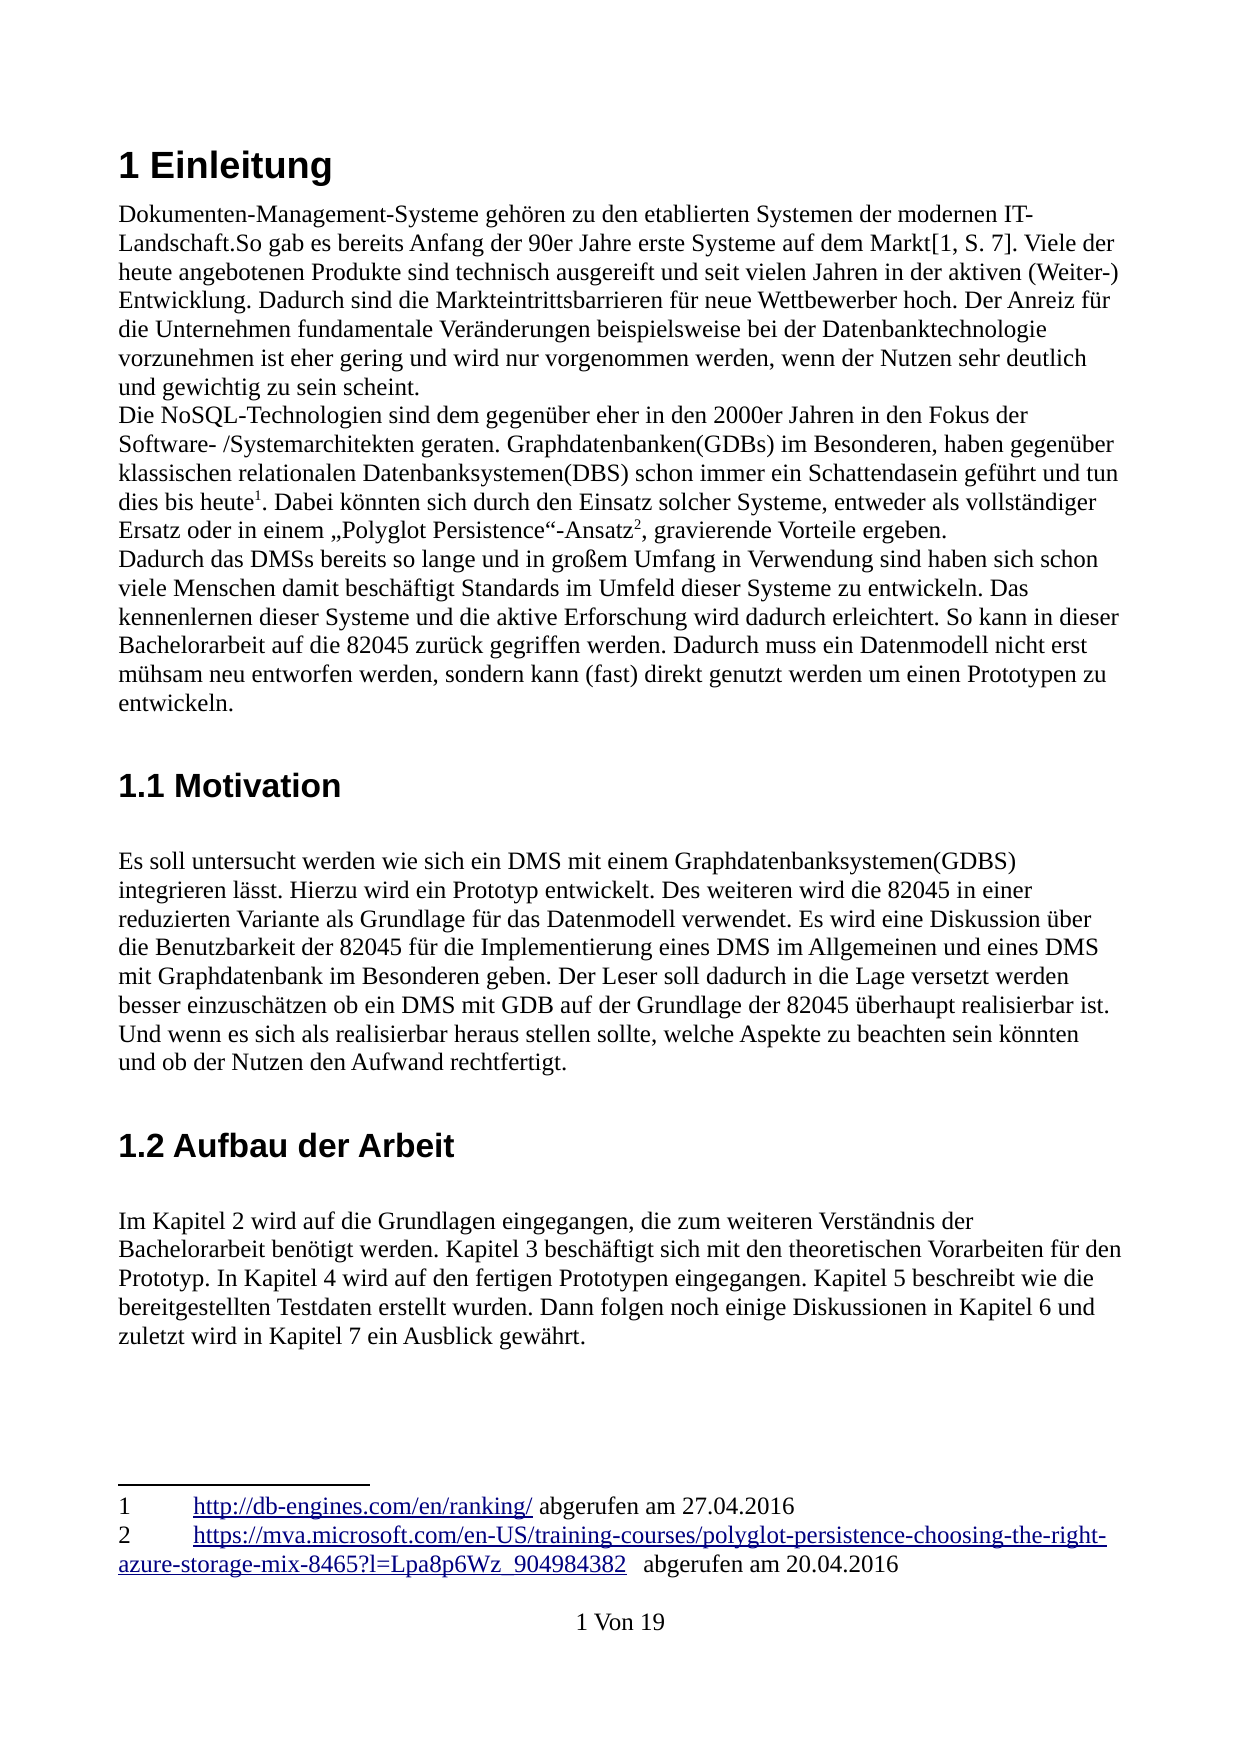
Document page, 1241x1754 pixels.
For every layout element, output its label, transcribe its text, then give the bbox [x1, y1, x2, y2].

subtitle 1.2 Aufbau der Arbeit [118, 1126, 1122, 1164]
text Dokumenten-Management-Systeme gehören zu den etablierten Systemen der modernen IT-Landschaft.So gab es bereits Anfang der 90er Jahre erste Systeme auf dem Markt[1, S. 7]. Viele der heute angebotenen Produkte sind technisch ausgereift und seit vielen Jahren in der aktiven (Weiter-) Entwicklung. Dadurch sind die Markteintrittsbarrieren für neue Wettbewerber hoch. Der Anreiz für die Unternehmen fundamentale Veränderungen beispielsweise bei der Datenbanktechnologie vorzunehmen ist eher gering und wird nur vorgenommen werden, wenn der Nutzen sehr deutlich und gewichtig zu sein scheint. [118, 199, 1122, 401]
text http://db-engines.com/en/ranking/ abgerufen am 27.04.2016 [118, 1491, 1122, 1520]
subtitle 1.1 Motivation [118, 766, 1122, 805]
text Im Kapitel 2 wird auf die Grundlagen eingegangen, die zum weiteren Verständnis der Bachelorarbeit benötigt werden. Kapitel 3 beschäftigt sich mit den theoretischen Vorarbeiten für den Prototyp. In Kapitel 4 wird auf den fertigen Prototypen eingegangen. Kapitel 5 beschreibt wie die bereitgestellten Testdaten erstellt wurden. Dann folgen noch einige Diskussionen in Kapitel 6 und zuletzt wird in Kapitel 7 ein Ausblick gewährt. [118, 1206, 1122, 1349]
text Dadurch das DMSs bereits so lange und in großem Umfang in Verwendung sind haben sich schon viele Menschen damit beschäftigt Standards im Umfeld dieser Systeme zu entwickeln. Das kennenlernen dieser Systeme und die aktive Erforschung wird dadurch erleichtert. So kann in dieser Bachelorarbeit auf die 82045 zurück gegriffen werden. Dadurch muss ein Datenmodell nicht erst mühsam neu entworfen werden, sondern kann (fast) direkt genutzt werden um einen Prototypen zu entwickeln. [118, 544, 1122, 717]
text Es soll untersucht werden wie sich ein DMS mit einem Graphdatenbanksystemen(GDBS) integrieren lässt. Hierzu wird ein Prototyp entwickelt. Des weiteren wird die 82045 in einer reduzierten Variante als Grundlage für das Datenmodell verwendet. Es wird eine Diskussion über die Benutzbarkeit der 82045 für die Implementierung eines DMS im Allgemeinen und eines DMS mit Graphdatenbank im Besonderen geben. Der Leser soll dadurch in die Lage versetzt werden besser einzuschätzen ob ein DMS mit GDB auf der Grundlage der 82045 überhaupt realisierbar ist. Und wenn es sich als realisierbar heraus stellen sollte, welche Aspekte zu beachten sein könnten und ob der Nutzen den Aufwand rechtfertigt. [118, 846, 1122, 1076]
subtitle 1 Einleitung [118, 143, 1122, 187]
text https://mva.microsoft.com/en-US/training-courses/polyglot-persistence-choosing-the-right-azure-storage-mix-8465?l=Lpa8p6Wz_904984382 abgerufen am 20.04.2016 [118, 1520, 1122, 1578]
text Die NoSQL-Technologien sind dem gegenüber eher in den 2000er Jahren in den Fokus der Software- /Systemarchitekten geraten. Graphdatenbanken(GDBs) im Besonderen, haben gegenüber klassischen relationalen Datenbanksystemen(DBS) schon immer ein Schattendasein geführt und tun dies bis heute. Dabei könnten sich durch den Einsatz solcher Systeme, entweder als vollständiger Ersatz oder in einem „Polyglot Persistence“-Ansatz, gravierende Vorteile ergeben. [118, 401, 1122, 544]
